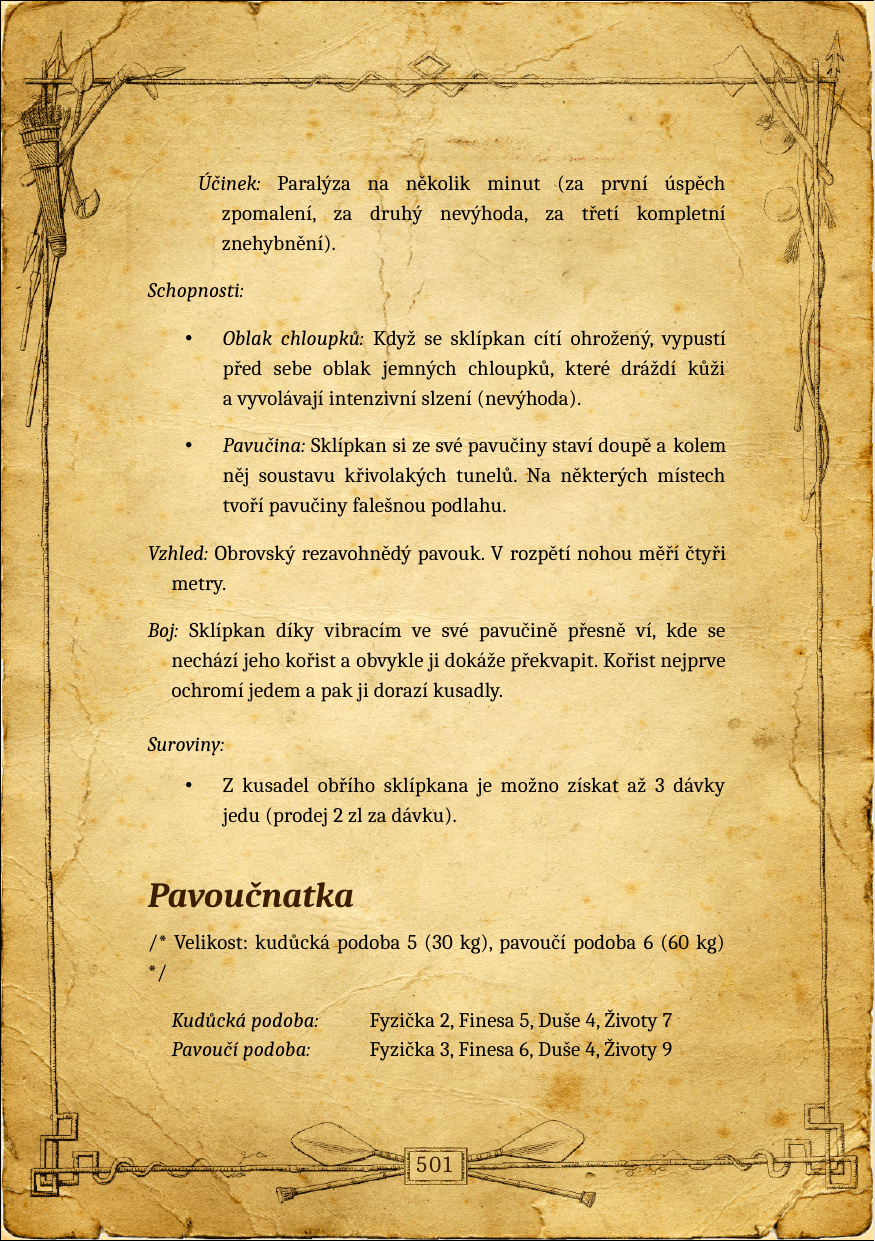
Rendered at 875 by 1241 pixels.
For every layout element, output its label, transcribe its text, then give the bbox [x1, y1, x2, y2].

list Pavučina: Sklípkan si ze své pavučiny staví doupě a⁠ kolem něj soustavu křivolakých tunelů. Na některých místech tvoří pavučiny falešnou podlahu. [185, 434, 726, 518]
list Z⁠ kusadel obřího sklípkana je možno získat až 3 dávky jedu (prodej 2 zl za dávku). [185, 774, 726, 828]
subtitle Pavoučnatka [148, 875, 726, 916]
text Boj: Sklípkan díky vibracím ve své pavučině přesně ví, kde se nechází jeho kořist a⁠ obvykle ji dokáže překvapit. Kořist nejprve ochromí jedem a⁠ pak ji dorazí kusadly. [148, 619, 726, 703]
picture [1, 1, 874, 1240]
text Vzhled: Obrovský rezavohnědý pavouk. V⁠ rozpětí nohou měří čtyři metry. [148, 542, 726, 595]
text Pavoučí podoba: Fyzička 3, Finesa 6, Duše 4, Životy 9 [171, 1038, 726, 1062]
text /* Velikost: kudůcká podoba 5 (30 kg), pavoučí podoba 6 (60 kg) */ [148, 931, 726, 984]
list Oblak chloupků: Když se sklípkan cítí ohrožený, vypustí před sebe oblak jemných chloupků, které dráždí kůži a⁠ vyvolávají intenzivní slzení (nevýhoda). [185, 327, 726, 411]
text Suroviny: [148, 732, 726, 756]
text Schopnosti: [148, 279, 726, 303]
text Kudůcká podoba: Fyzička 2, Finesa 5, Duše 4, Životy 7 [171, 1008, 726, 1032]
text Účinek: Paralýza na několik minut (za první úspěch zpomalení, za druhý nevýhoda, za třetí kompletní znehybnění). [198, 172, 726, 256]
